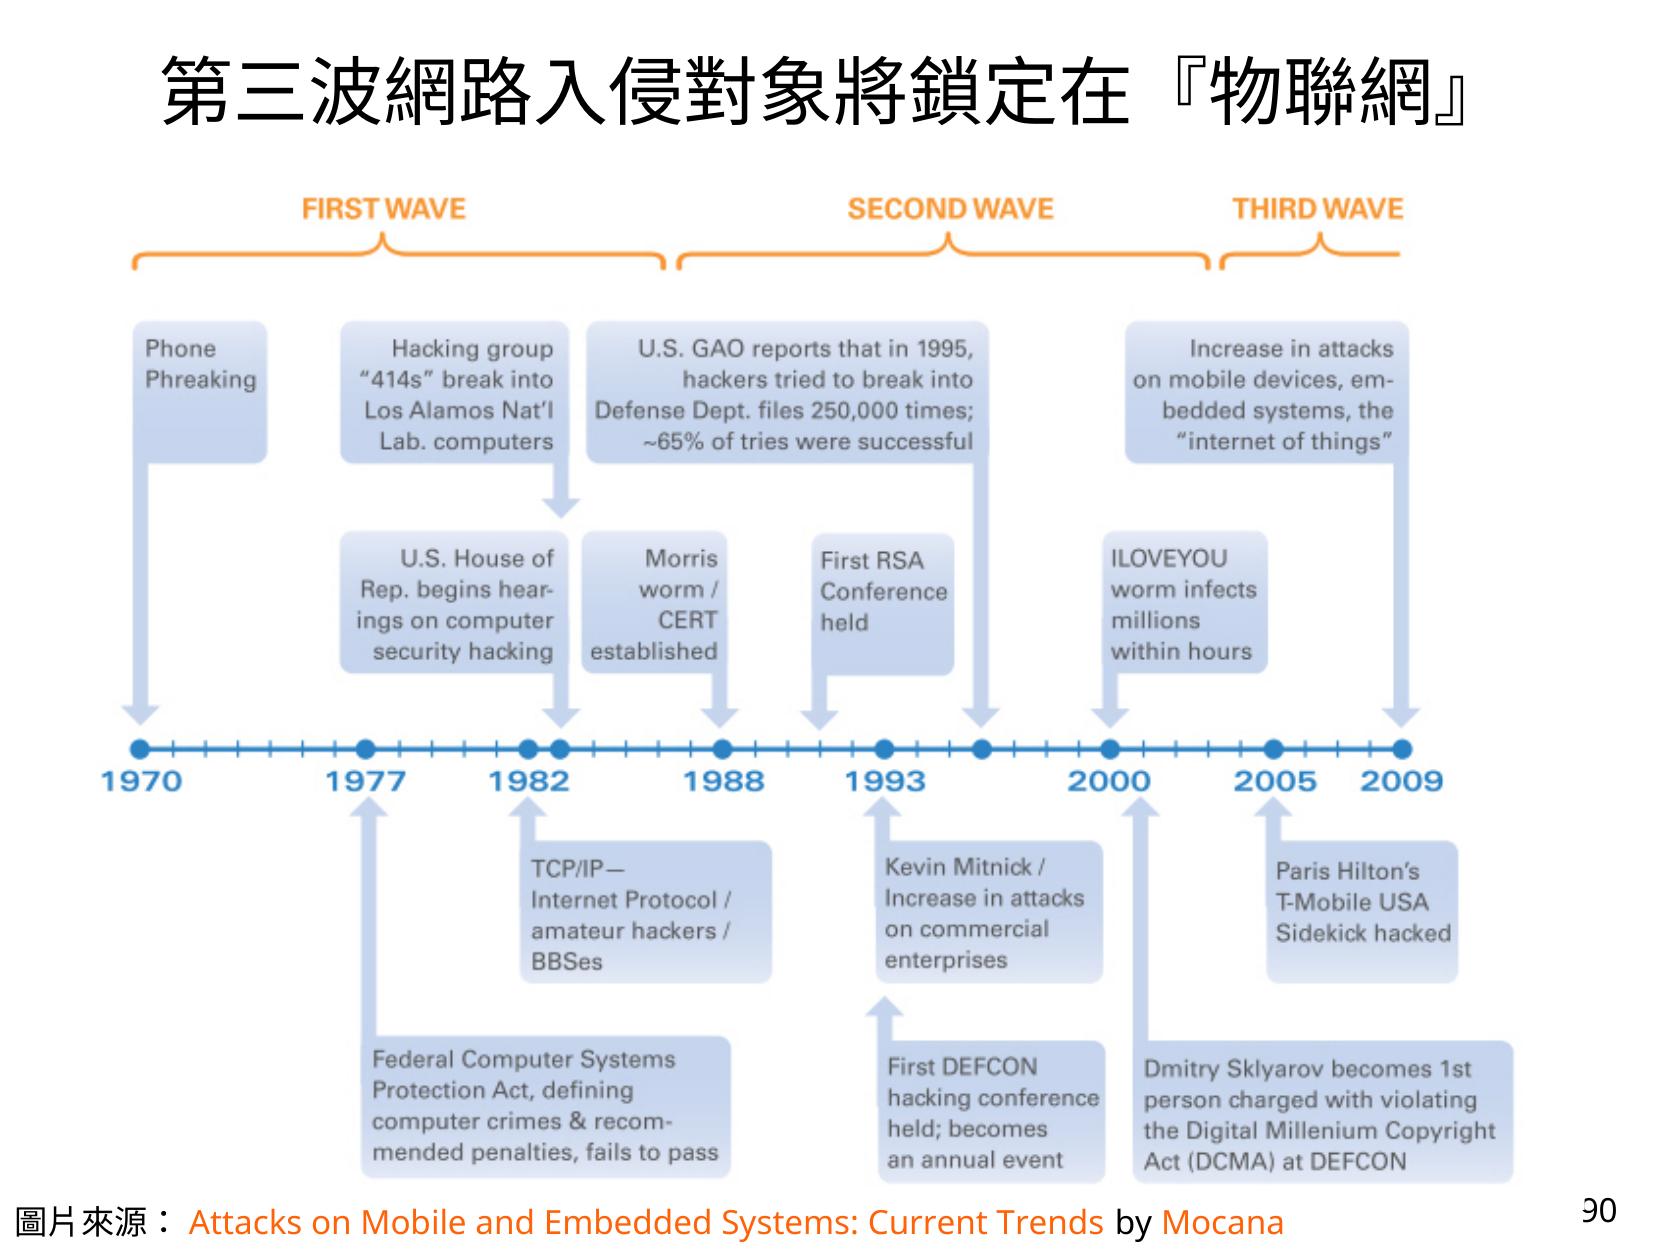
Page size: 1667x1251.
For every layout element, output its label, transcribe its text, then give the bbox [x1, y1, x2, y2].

text_box 圖片來源：Attacks on Mobile and Embedded Systems: Current Trends by Mocana [0, 1193, 1667, 1249]
title 第三波網路入侵對象將鎖定在『物聯網』 [0, 0, 1667, 184]
picture [49, 184, 1585, 1193]
